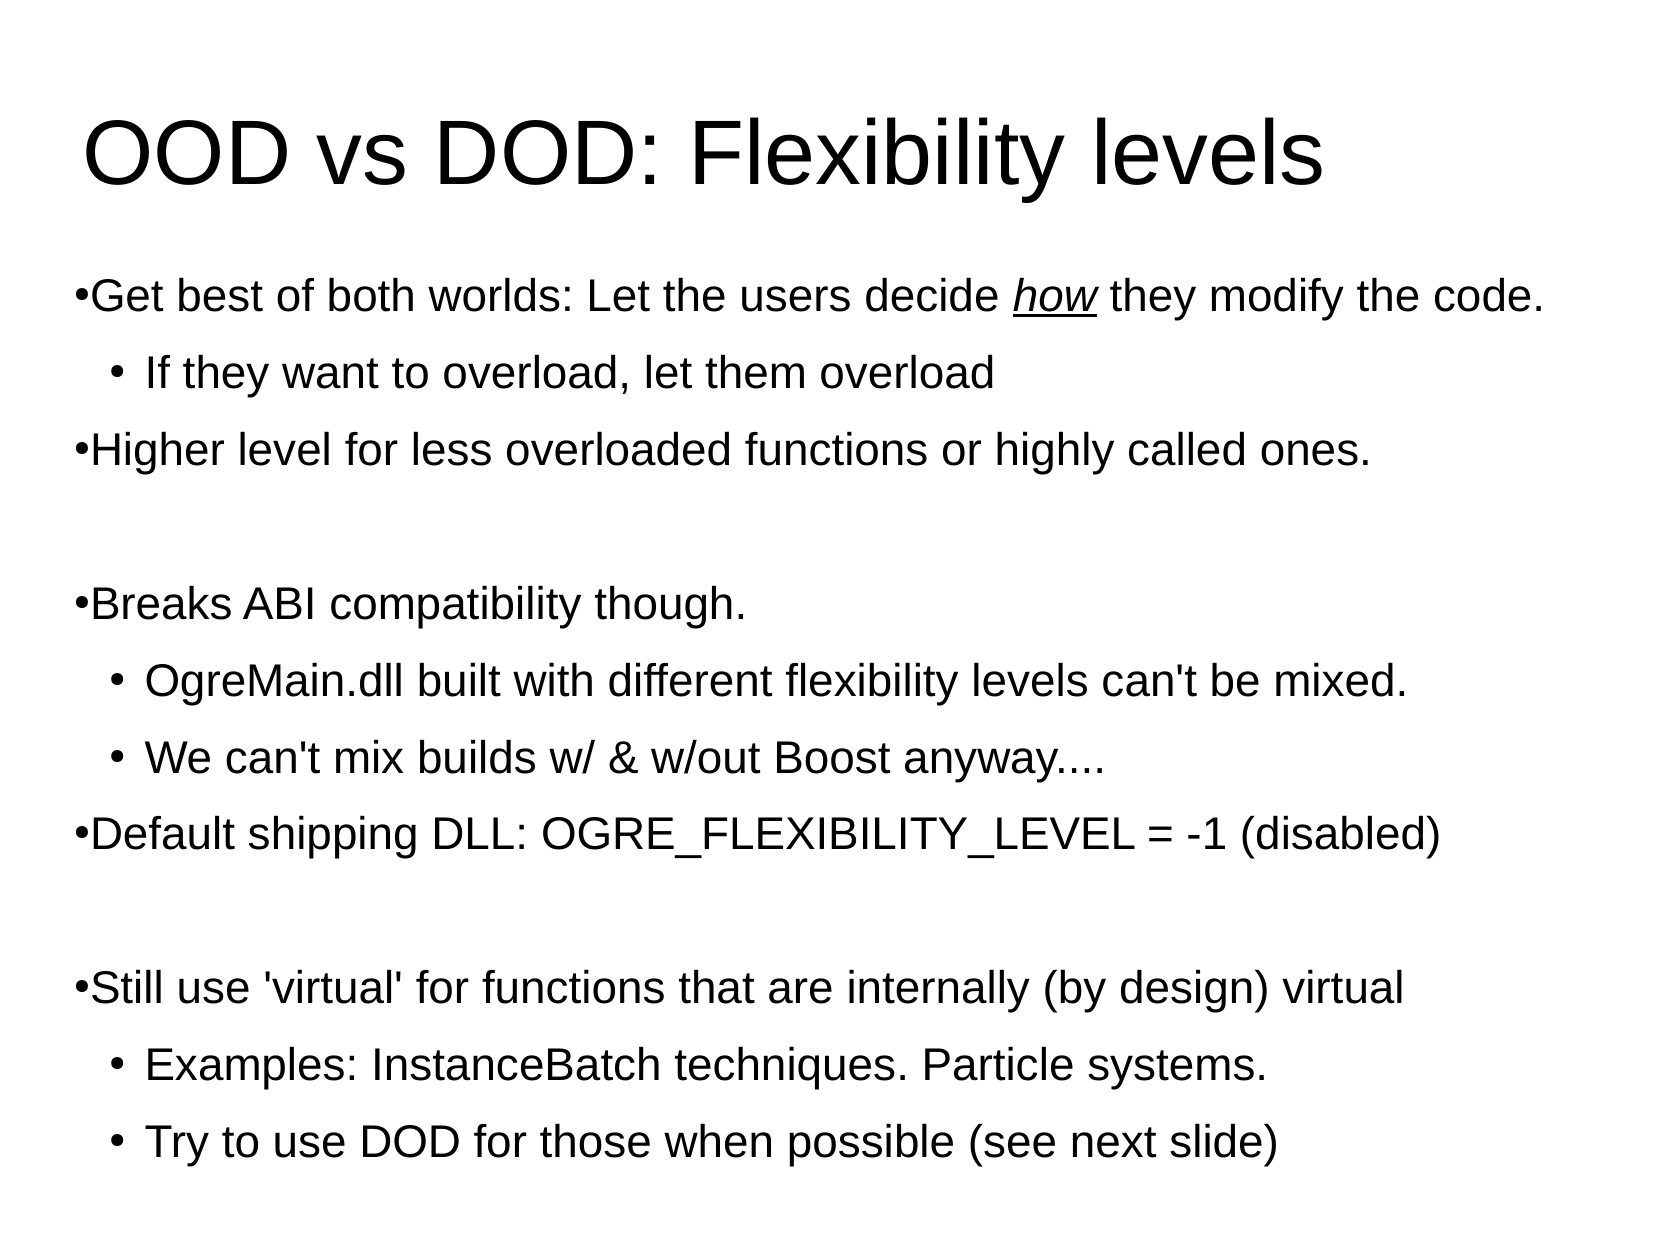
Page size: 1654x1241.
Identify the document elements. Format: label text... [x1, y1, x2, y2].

title OOD vs DOD: Flexibility levels [82, 49, 1571, 257]
text_box Get best of both worlds: Let the users decide how they modify the code. If they want to overload, let them overload Higher level for less overloaded functions or highly called ones. Breaks ABI compatibility though. OgreMain.dll built with different flexibility levels can't be mixed. We can't mix builds w/ & w/out Boost anyway.... Default shipping DLL: OGRE_FLEXIBILITY_LEVEL = -1 (disabled) Still use 'virtual' for functions that are internally (by design) virtual Examples: InstanceBatch techniques. Particle systems. Try to use DOD for those when possible (see next slide) [59, 237, 1565, 1145]
